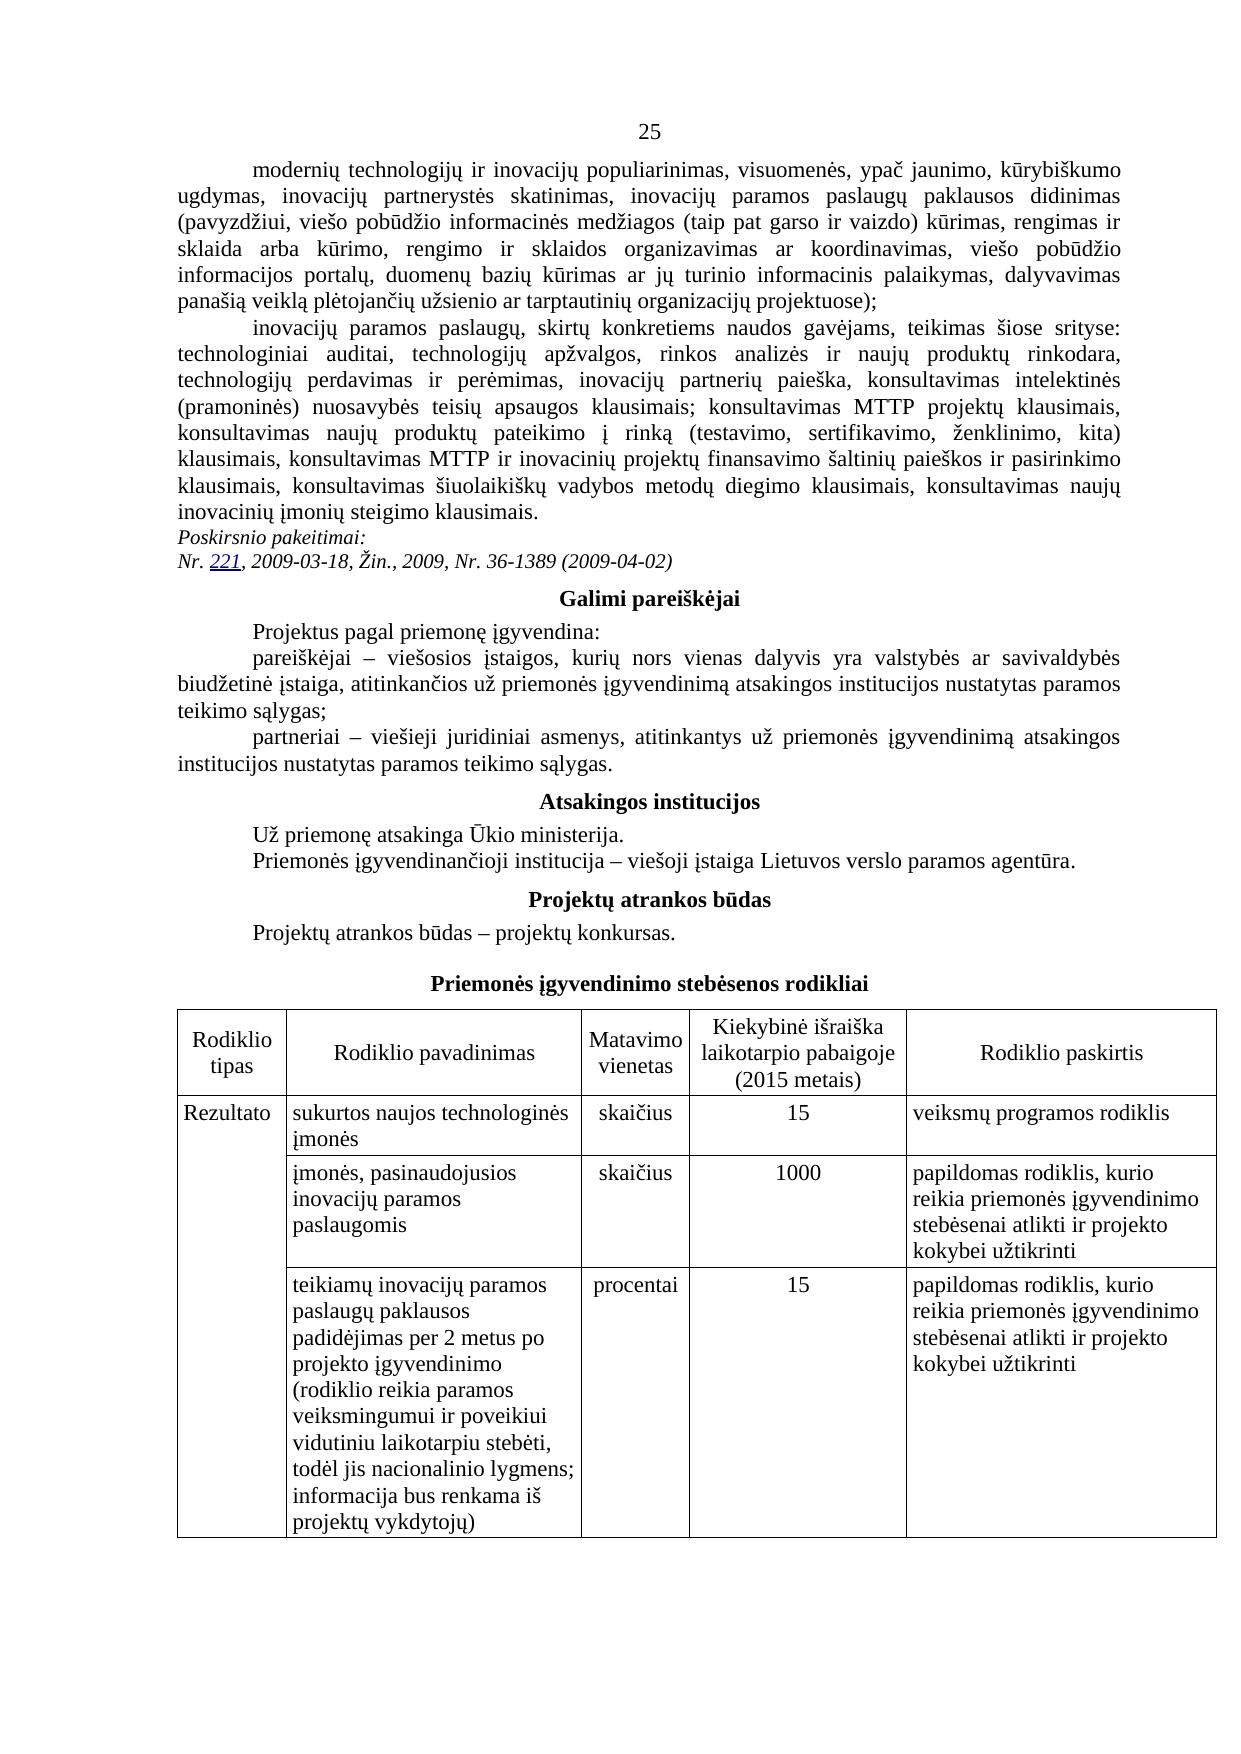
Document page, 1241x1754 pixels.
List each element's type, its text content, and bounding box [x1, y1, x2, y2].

table_cell Rezultato [178, 1096, 286, 1537]
table_cell veiksmų programos rodiklis [907, 1096, 1216, 1154]
table_header Rodiklio paskirtis [907, 1010, 1216, 1095]
table_cell skaičius [582, 1156, 689, 1267]
table_cell 15 [690, 1096, 906, 1154]
text Poskirsnio pakeitimai: [177, 524, 1122, 549]
table_header Kiekybinė išraiška laikotarpio pabaigoje (2015 metais) [690, 1010, 906, 1095]
text Atsakingos institucijos [177, 788, 1122, 815]
text Priemonės įgyvendinimo stebėsenos rodikliai [177, 970, 1122, 997]
table_cell procentai [582, 1268, 689, 1537]
text Projektus pagal priemonę įgyvendina: [177, 618, 1122, 644]
text Projektų atrankos būdas [177, 886, 1122, 913]
text modernių technologijų ir inovacijų populiarinimas, visuomenės, ypač jaunimo, kūrybiškumo ugdymas, inovacijų partnerystės skatinimas, inovacijų paramos paslaugų paklausos didinimas (pavyzdžiui, viešo pobūdžio informacinės medžiagos (taip pat garso ir vaizdo) kūrimas, rengimas ir sklaida arba kūrimo, rengimo ir sklaidos organizavimas ar koordinavimas, viešo pobūdžio informacijos portalų, duomenų bazių kūrimas ar jų turinio informacinis palaikymas, dalyvavimas panašią veiklą plėtojančių užsienio ar tarptautinių organizacijų projektuose); [177, 156, 1122, 314]
table_cell skaičius [582, 1096, 689, 1154]
table_header Matavimo vienetas [582, 1010, 689, 1095]
text Už priemonę atsakinga Ūkio ministerija. [177, 821, 1122, 847]
text Galimi pareiškėjai [177, 585, 1122, 612]
text Nr. 221, 2009-03-18, Žin., 2009, Nr. 36-1389 (2009-04-02) [177, 549, 1122, 573]
text partneriai – viešieji juridiniai asmenys, atitinkantys už priemonės įgyvendinimą atsakingos institucijos nustatytas paramos teikimo sąlygas. [177, 723, 1122, 776]
table_header Rodiklio pavadinimas [287, 1010, 581, 1095]
table_cell įmonės, pasinaudojusios inovacijų paramos paslaugomis [287, 1156, 581, 1267]
table_cell teikiamų inovacijų paramos paslaugų paklausos padidėjimas per 2 metus po projekto įgyvendinimo (rodiklio reikia paramos veiksmingumui ir poveikiui vidutiniu laikotarpiu stebėti, todėl jis nacionalinio lygmens; informacija bus renkama iš projektų vykdytojų) [287, 1268, 581, 1537]
table_cell 1000 [690, 1156, 906, 1267]
text inovacijų paramos paslaugų, skirtų konkretiems naudos gavėjams, teikimas šiose srityse: technologiniai auditai, technologijų apžvalgos, rinkos analizės ir naujų produktų rinkodara, technologijų perdavimas ir perėmimas, inovacijų partnerių paieška, konsultavimas intelektinės (pramoninės) nuosavybės teisių apsaugos klausimais; konsultavimas MTTP projektų klausimais, konsultavimas naujų produktų pateikimo į rinką (testavimo, sertifikavimo, ženklinimo, kita) klausimais, konsultavimas MTTP ir inovacinių projektų finansavimo šaltinių paieškos ir pasirinkimo klausimais, konsultavimas šiuolaikiškų vadybos metodų diegimo klausimais, konsultavimas naujų inovacinių įmonių steigimo klausimais. [177, 314, 1122, 524]
text Priemonės įgyvendinančioji institucija – viešoji įstaiga Lietuvos verslo paramos agentūra. [177, 847, 1122, 874]
table_cell papildomas rodiklis, kurio reikia priemonės įgyvendinimo stebėsenai atlikti ir projekto kokybei užtikrinti [907, 1156, 1216, 1267]
table_cell sukurtos naujos technologinės įmonės [287, 1096, 581, 1154]
table_header Rodiklio tipas [178, 1010, 286, 1095]
table_cell papildomas rodiklis, kurio reikia priemonės įgyvendinimo stebėsenai atlikti ir projekto kokybei užtikrinti [907, 1268, 1216, 1537]
text Projektų atrankos būdas – projektų konkursas. [177, 919, 1122, 945]
table_cell 15 [690, 1268, 906, 1537]
text pareiškėjai – viešosios įstaigos, kurių nors vienas dalyvis yra valstybės ar savivaldybės biudžetinė įstaiga, atitinkančios už priemonės įgyvendinimą atsakingos institucijos nustatytas paramos teikimo sąlygas; [177, 644, 1122, 723]
